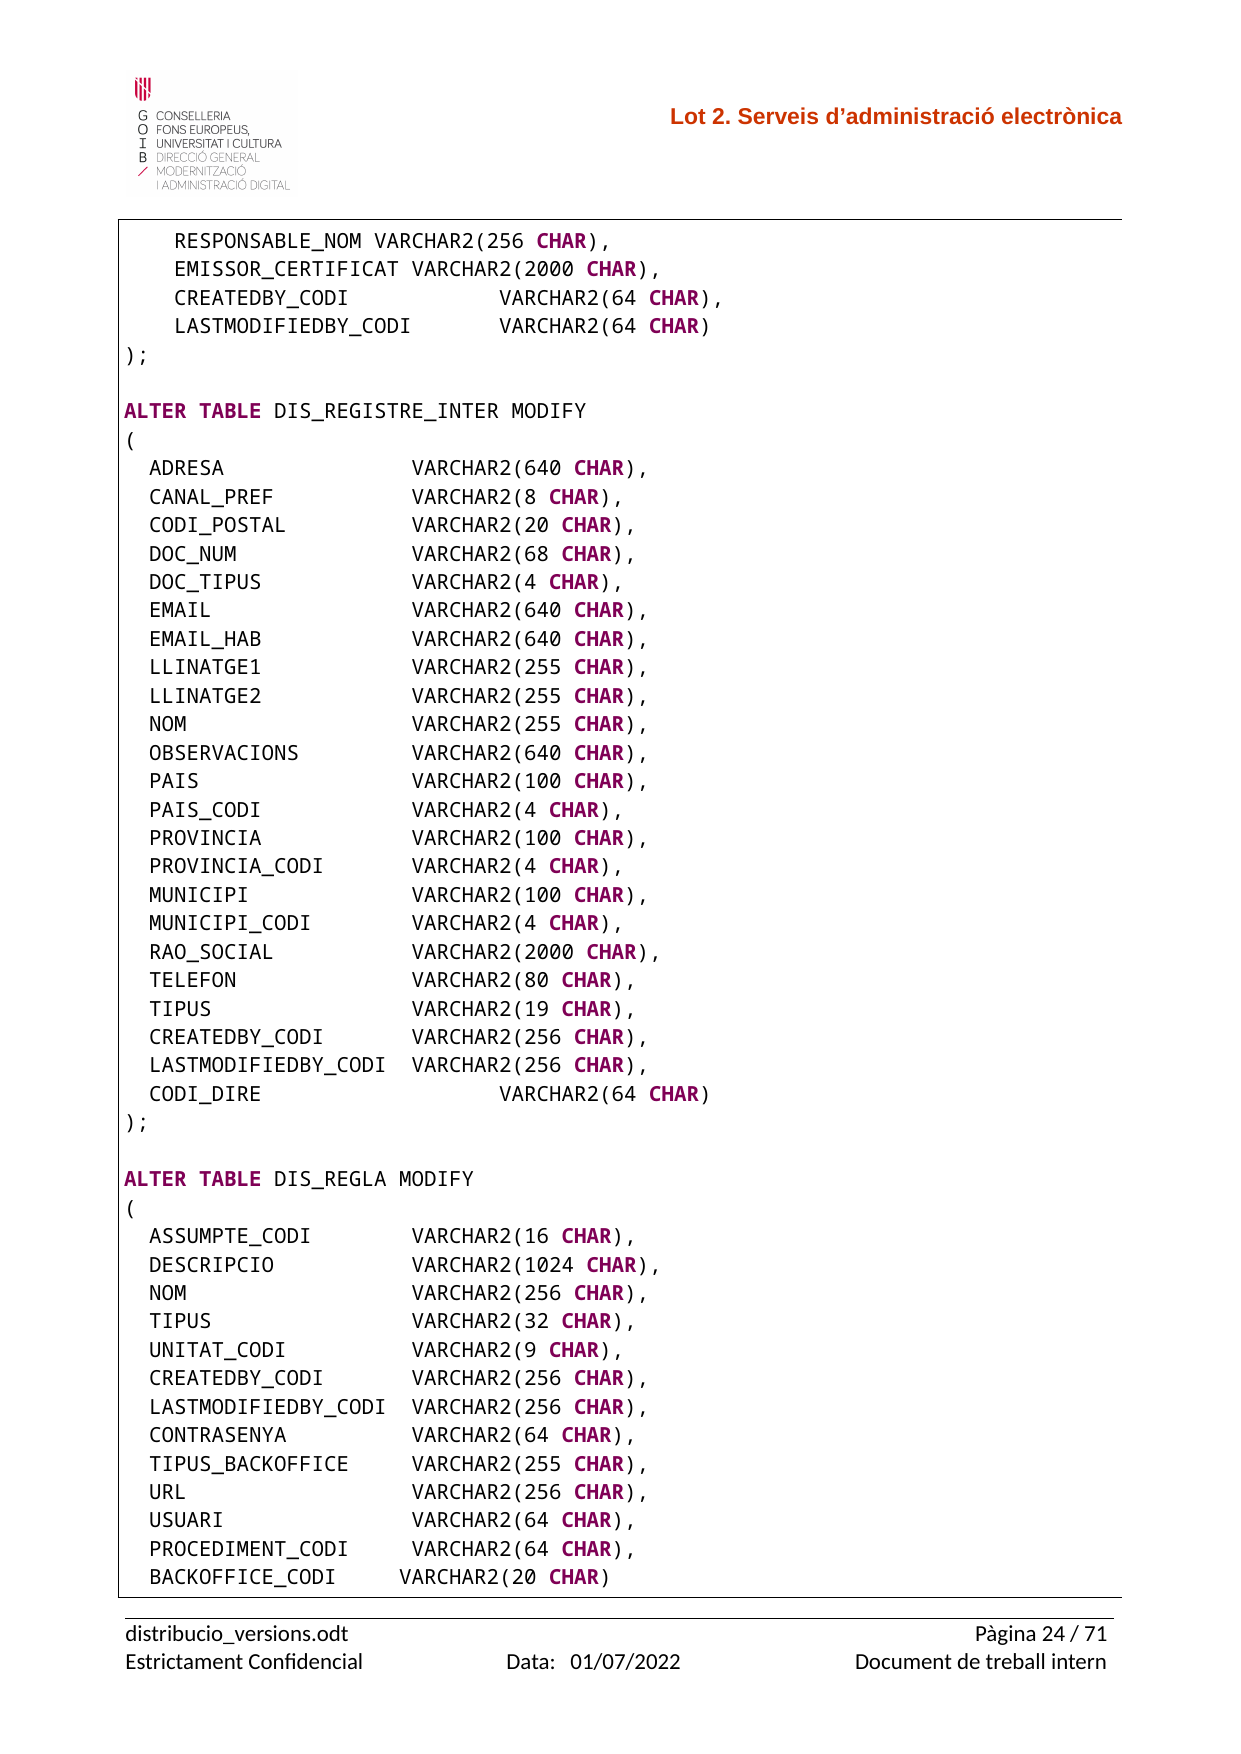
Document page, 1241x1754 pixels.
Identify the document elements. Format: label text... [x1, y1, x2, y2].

picture [126, 70, 299, 197]
table_header RESPONSABLE_NOM VARCHAR2(256 CHAR), EMISSOR_CERTIFICAT VARCHAR2(2000 CHAR), CREATEDBY_CODI VARCHAR2(64 CHAR), LASTMODIFIEDBY_CODI VARCHAR2(64 CHAR) ); ALTER TABLE DIS_REGISTRE_INTER MODIFY ( ADRESA VARCHAR2(640 CHAR), CANAL_PREF VARCHAR2(8 CHAR), CODI_POSTAL VARCHAR2(20 CHAR), DOC_NUM VARCHAR2(68 CHAR), DOC_TIPUS VARCHAR2(4 CHAR), EMAIL VARCHAR2(640 CHAR), EMAIL_HAB VARCHAR2(640 CHAR), LLINATGE1 VARCHAR2(255 CHAR), LLINATGE2 VARCHAR2(255 CHAR), NOM VARCHAR2(255 CHAR), OBSERVACIONS VARCHAR2(640 CHAR), PAIS VARCHAR2(100 CHAR), PAIS_CODI VARCHAR2(4 CHAR), PROVINCIA VARCHAR2(100 CHAR), PROVINCIA_CODI VARCHAR2(4 CHAR), MUNICIPI VARCHAR2(100 CHAR), MUNICIPI_CODI VARCHAR2(4 CHAR), RAO_SOCIAL VARCHAR2(2000 CHAR), TELEFON VARCHAR2(80 CHAR), TIPUS VARCHAR2(19 CHAR), CREATEDBY_CODI VARCHAR2(256 CHAR), LASTMODIFIEDBY_CODI VARCHAR2(256 CHAR), CODI_DIRE VARCHAR2(64 CHAR) ); ALTER TABLE DIS_REGLA MODIFY ( ASSUMPTE_CODI VARCHAR2(16 CHAR), DESCRIPCIO VARCHAR2(1024 CHAR), NOM VARCHAR2(256 CHAR), TIPUS VARCHAR2(32 CHAR), UNITAT_CODI VARCHAR2(9 CHAR), CREATEDBY_CODI VARCHAR2(256 CHAR), LASTMODIFIEDBY_CODI VARCHAR2(256 CHAR), CONTRASENYA VARCHAR2(64 CHAR), TIPUS_BACKOFFICE VARCHAR2(255 CHAR), URL VARCHAR2(256 CHAR), USUARI VARCHAR2(64 CHAR), PROCEDIMENT_CODI VARCHAR2(64 CHAR), BACKOFFICE_CODI VARCHAR2(20 CHAR) [119, 220, 1122, 1597]
